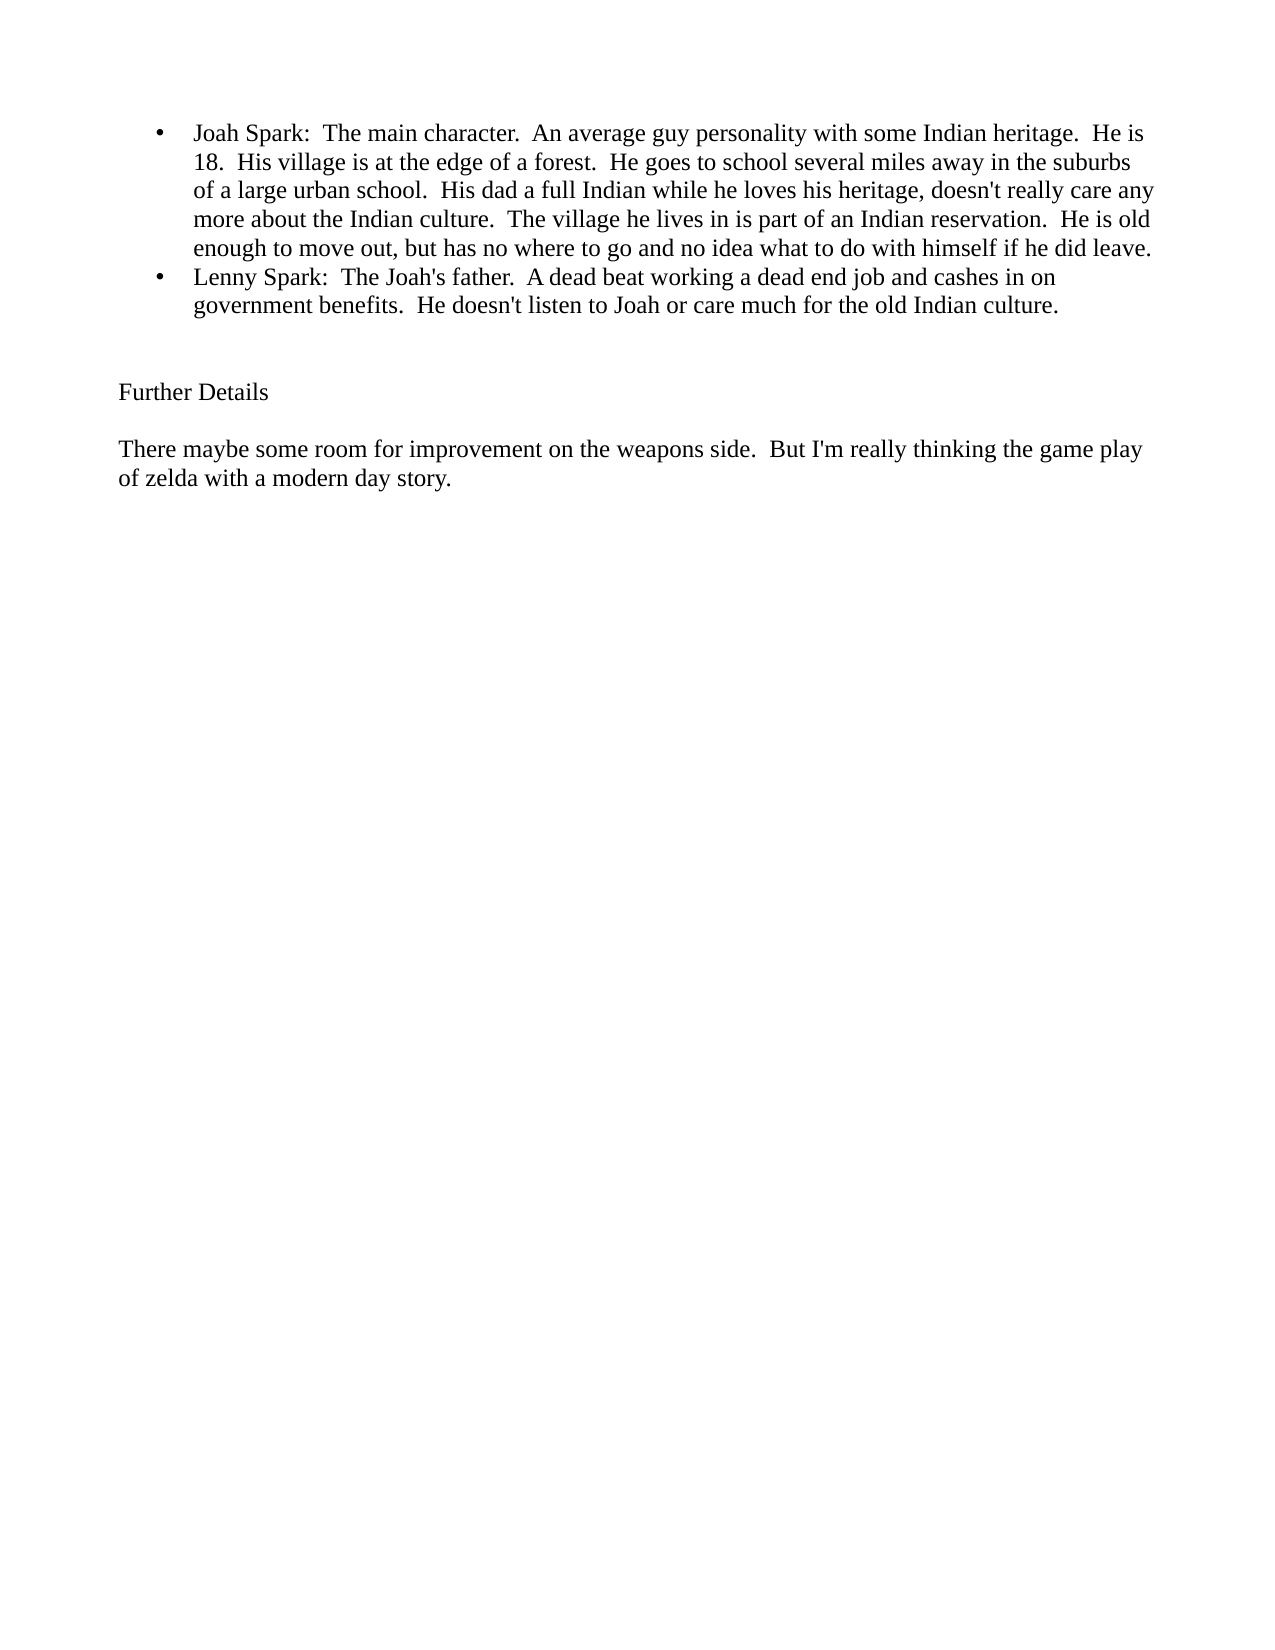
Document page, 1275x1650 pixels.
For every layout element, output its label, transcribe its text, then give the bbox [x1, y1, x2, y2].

list Joah Spark: The main character. An average guy personality with some Indian heritage. He is 18. His village is at the edge of a forest. He goes to school several miles away in the suburbs of a large urban school. His dad a full Indian while he loves his heritage, doesn't really care any more about the Indian culture. The village he lives in is part of an Indian reservation. He is old enough to move out, but has no where to go and no idea what to do with himself if he did leave. [156, 118, 1157, 262]
text There maybe some room for improvement on the weapons side. But I'm really thinking the game play of zelda with a modern day story. [118, 434, 1157, 492]
list Lenny Spark: The Joah's father. A dead beat working a dead end job and cashes in on government benefits. He doesn't listen to Joah or care much for the old Indian culture. [156, 262, 1157, 319]
text Further Details [118, 377, 1157, 406]
